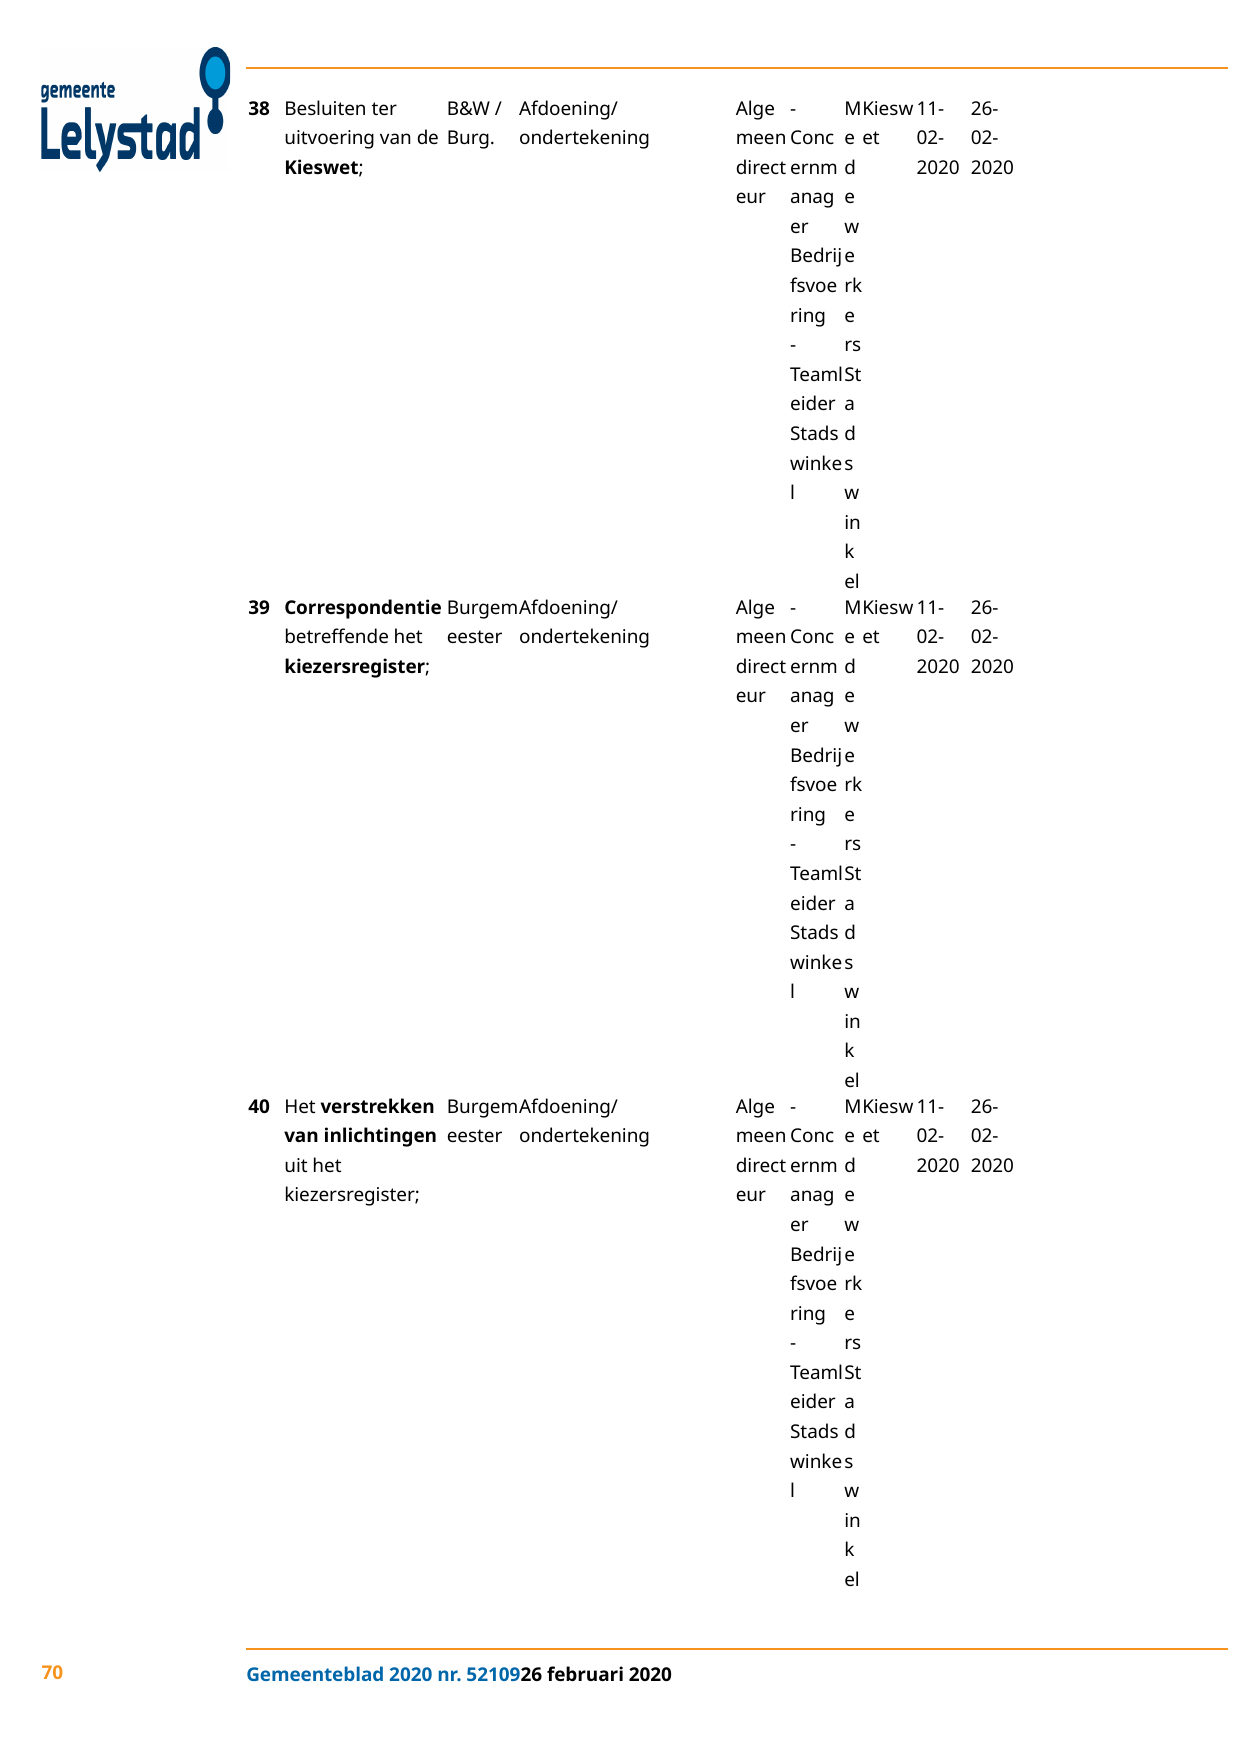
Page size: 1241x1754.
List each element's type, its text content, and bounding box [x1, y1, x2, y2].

table_cell Afdoening/ondertekening [519, 594, 736, 1093]
table_cell Afdoening/ondertekening [519, 1093, 736, 1592]
table_cell [1097, 594, 1133, 1093]
table_cell Medewerkers Stadswinkel [844, 95, 862, 594]
table_cell 39 [248, 594, 284, 1093]
table_cell Burgemeester [447, 1093, 519, 1592]
table_cell Kieswet [862, 95, 916, 594]
table_cell 11-02-2020 [916, 594, 971, 1093]
table_cell Medewerkers Stadswinkel [844, 1093, 862, 1592]
table_cell Het verstrekken van inlichtingen uit het kiezersregister; [284, 1093, 447, 1592]
table_cell Algemeen directeur [736, 95, 790, 594]
table_cell [1025, 594, 1097, 1093]
table_cell 40 [248, 1093, 284, 1592]
table_cell [1025, 95, 1097, 594]
table_cell Medewerkers Stadswinkel [844, 594, 862, 1093]
table_cell Kieswet [862, 594, 916, 1093]
table_cell Correspondentie betreffende het kiezersregister; [284, 594, 447, 1093]
table_cell 38 [248, 95, 284, 594]
table_cell Afdoening/ondertekening [519, 95, 736, 594]
table_cell 11-02-2020 [916, 95, 971, 594]
table_cell 11-02-2020 [916, 1093, 971, 1592]
table_cell [1025, 1093, 1097, 1592]
table_cell Besluiten ter uitvoering van de Kieswet; [284, 95, 447, 594]
picture [41, 47, 231, 172]
table_cell 26-02-2020 [971, 594, 1025, 1093]
table_cell - Concernmanager Bedrijfsvoering - Teamleider Stadswinkel [790, 1093, 844, 1592]
table_cell 26-02-2020 [971, 1093, 1025, 1592]
table_cell Kieswet [862, 1093, 916, 1592]
table_cell B&W / Burg. [447, 95, 519, 594]
table_cell - Concernmanager Bedrijfsvoering - Teamleider Stadswinkel [790, 594, 844, 1093]
table_cell Burgemeester [447, 594, 519, 1093]
table_cell [1097, 95, 1133, 594]
table_cell Algemeen directeur [736, 1093, 790, 1592]
table_cell [1097, 1093, 1133, 1592]
table_cell 26-02-2020 [971, 95, 1025, 594]
table_cell - Concernmanager Bedrijfsvoering - Teamleider Stadswinkel [790, 95, 844, 594]
table_cell Algemeen directeur [736, 594, 790, 1093]
